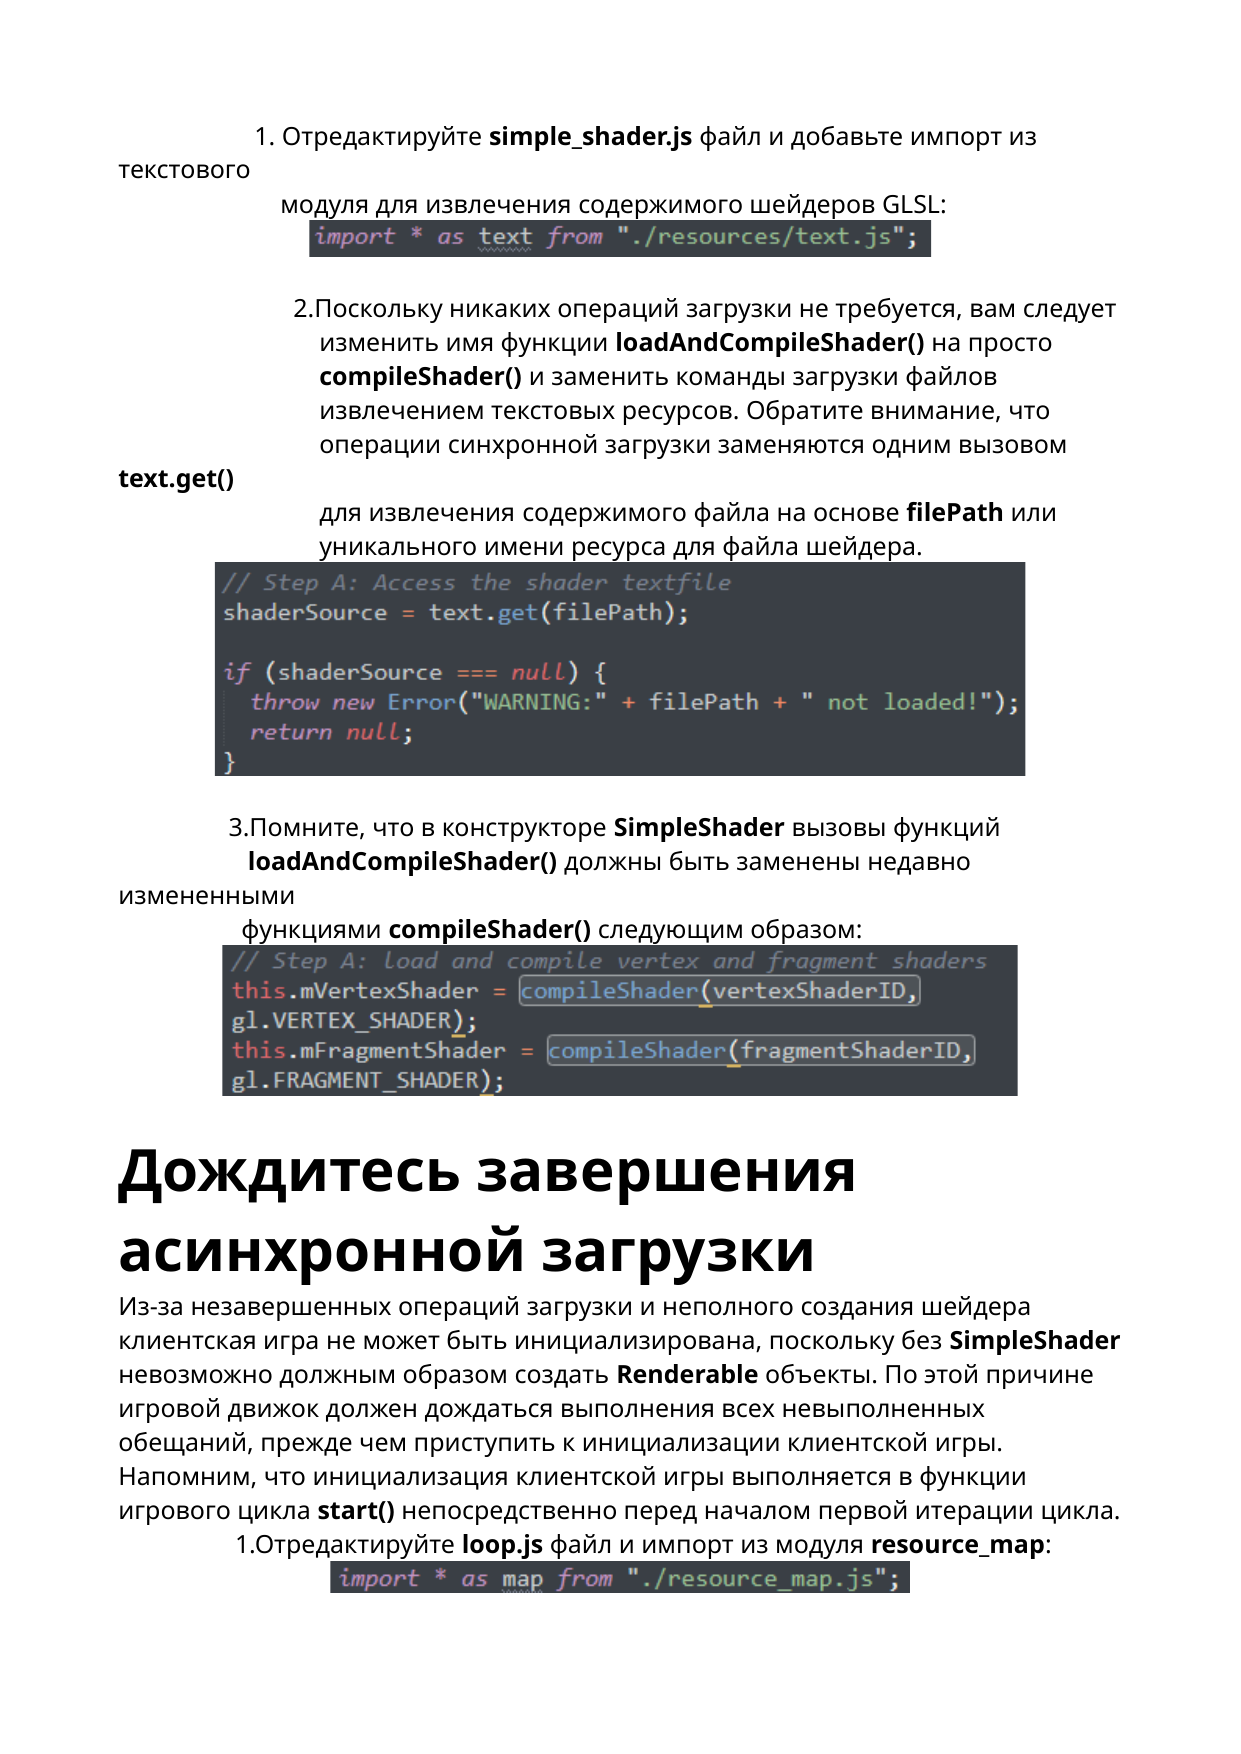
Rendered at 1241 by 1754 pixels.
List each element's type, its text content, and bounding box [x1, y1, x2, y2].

text Из-за незавершенных операций загрузки и неполного создания шейдера клиентская игра не может быть инициализирована, поскольку без SimpleShader невозможно должным образом создать Renderable объекты. По этой причине игровой движок должен дождаться выполнения всех невыполненных обещаний, прежде чем приступить к инициализации клиентской игры. Напомним, что инициализация клиентской игры выполняется в функции игрового цикла start() непосредственно перед началом первой итерации цикла. [118, 1288, 1122, 1527]
text операции синхронной загрузки заменяются одним вызовом text.get() [118, 427, 1122, 495]
text 3.Помните, что в конструкторе SimpleShader вызовы функций [118, 809, 1122, 843]
picture [214, 562, 1026, 776]
text извлечением текстовых ресурсов. Обратите внимание, что [118, 392, 1122, 427]
text compileShader() и заменить команды загрузки файлов [118, 358, 1122, 392]
text уникального имени ресурса для файла шейдера. [118, 529, 1122, 563]
picture [222, 945, 1018, 1096]
picture [330, 1561, 910, 1593]
text loadAndCompileShader() должны быть заменены недавно измененными [118, 843, 1122, 911]
text модуля для извлечения содержимого шейдеров GLSL: [118, 186, 1122, 220]
picture [309, 220, 932, 257]
text 1. Отредактируйте simple_shader.js файл и добавьте импорт из текстового [118, 118, 1122, 186]
text Дождитесь завершения асинхронной загрузки [118, 1129, 1122, 1288]
list 2.Поскольку никаких операций загрузки не требуется, вам следует [118, 290, 1122, 324]
text функциями compileShader() следующим образом: [118, 911, 1122, 946]
text для извлечения содержимого файла на основе filePath или [118, 495, 1122, 529]
text 1.Отредактируйте loop.js файл и импорт из модуля resource_map: [118, 1527, 1122, 1561]
list изменить имя функции loadAndCompileShader() на просто [118, 324, 1122, 358]
